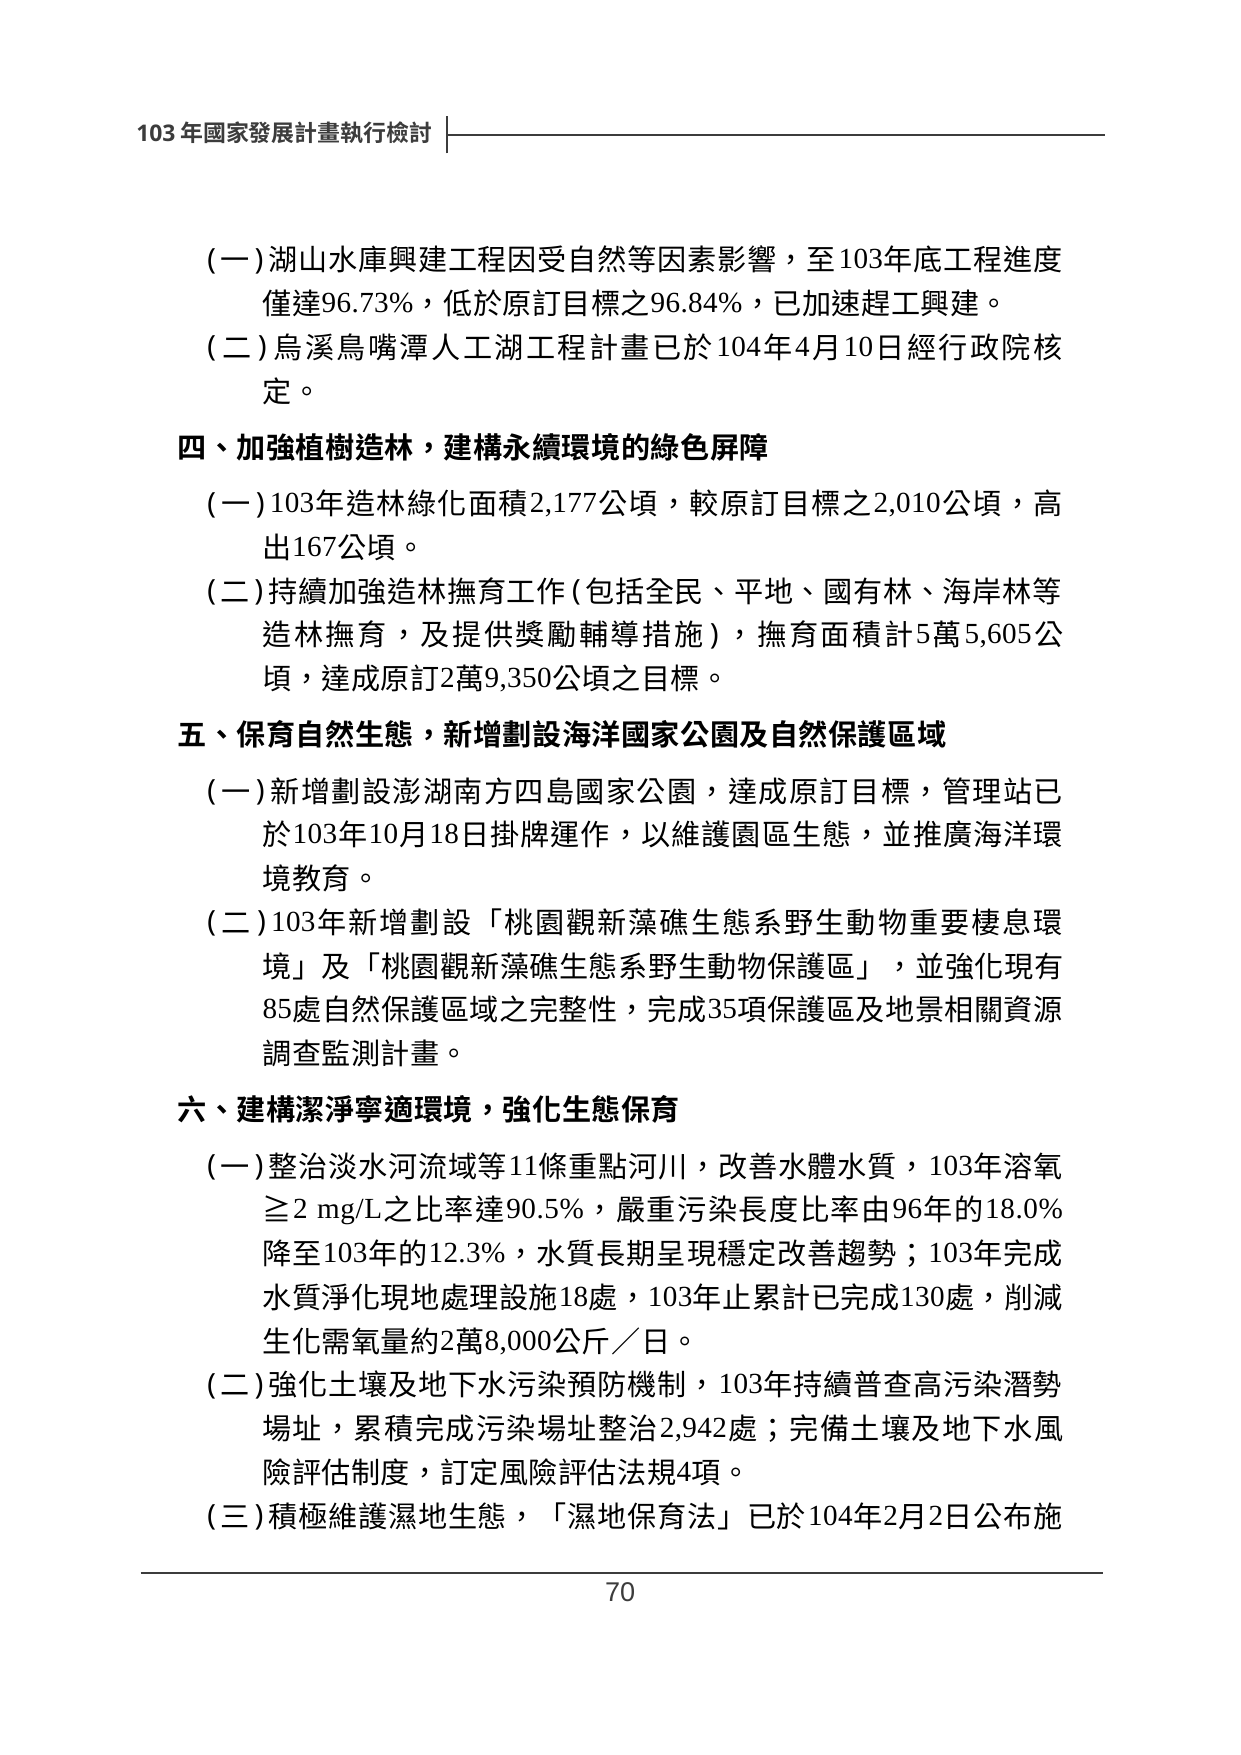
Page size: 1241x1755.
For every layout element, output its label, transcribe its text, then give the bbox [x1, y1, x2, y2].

text (二)強化土壤及地下水污染預防機制，103年持續普查高污染潛勢場址，累積完成污染場址整治2,942處；完備土壤及地下水風險評估制度，訂定風險評估法規4項。 [202, 1361, 1063, 1492]
text (一)整治淡水河流域等11條重點河川，改善水體水質，103年溶氧≧2 mg/L之比率達90.5%，嚴重污染長度比率由96年的18.0%降至103年的12.3%，水質長期呈現穩定改善趨勢；103年完成水質淨化現地處理設施18處，103年止累計已完成130處，削減生化需氧量約2萬8,000公斤／日。 [202, 1142, 1063, 1361]
text 四、加強植樹造林，建構永續環境的綠色屏障 [177, 424, 1063, 467]
text (二)103年新增劃設「桃園觀新藻礁生態系野生動物重要棲息環境」及「桃園觀新藻礁生態系野生動物保護區」，並強化現有85處自然保護區域之完整性，完成35項保護區及地景相關資源調查監測計畫。 [202, 899, 1063, 1074]
text (一)湖山水庫興建工程因受自然等因素影響，至103年底工程進度僅達96.73%，低於原訂目標之96.84%，已加速趕工興建。 [202, 236, 1063, 324]
text (二)持續加強造林撫育工作(包括全民、平地、國有林、海岸林等造林撫育，及提供獎勵輔導措施)，撫育面積計5萬5,605公頃，達成原訂2萬9,350公頃之目標。 [202, 567, 1063, 699]
text (一)新增劃設澎湖南方四島國家公園，達成原訂目標，管理站已於103年10月18日掛牌運作，以維護園區生態，並推廣海洋環境教育。 [202, 767, 1063, 899]
text (一)103年造林綠化面積2,177公頃，較原訂目標之2,010公頃，高出167公頃。 [202, 480, 1063, 567]
text (三)積極維護濕地生態，「濕地保育法」已於104年2月2日公布施 [202, 1492, 1063, 1536]
text 六、建構潔淨寧適環境，強化生態保育 [177, 1086, 1063, 1130]
text 五、保育自然生態，新增劃設海洋國家公園及自然保護區域 [177, 711, 1063, 755]
text (二)烏溪鳥嘴潭人工湖工程計畫已於104年4月10日經行政院核定。 [202, 324, 1063, 411]
